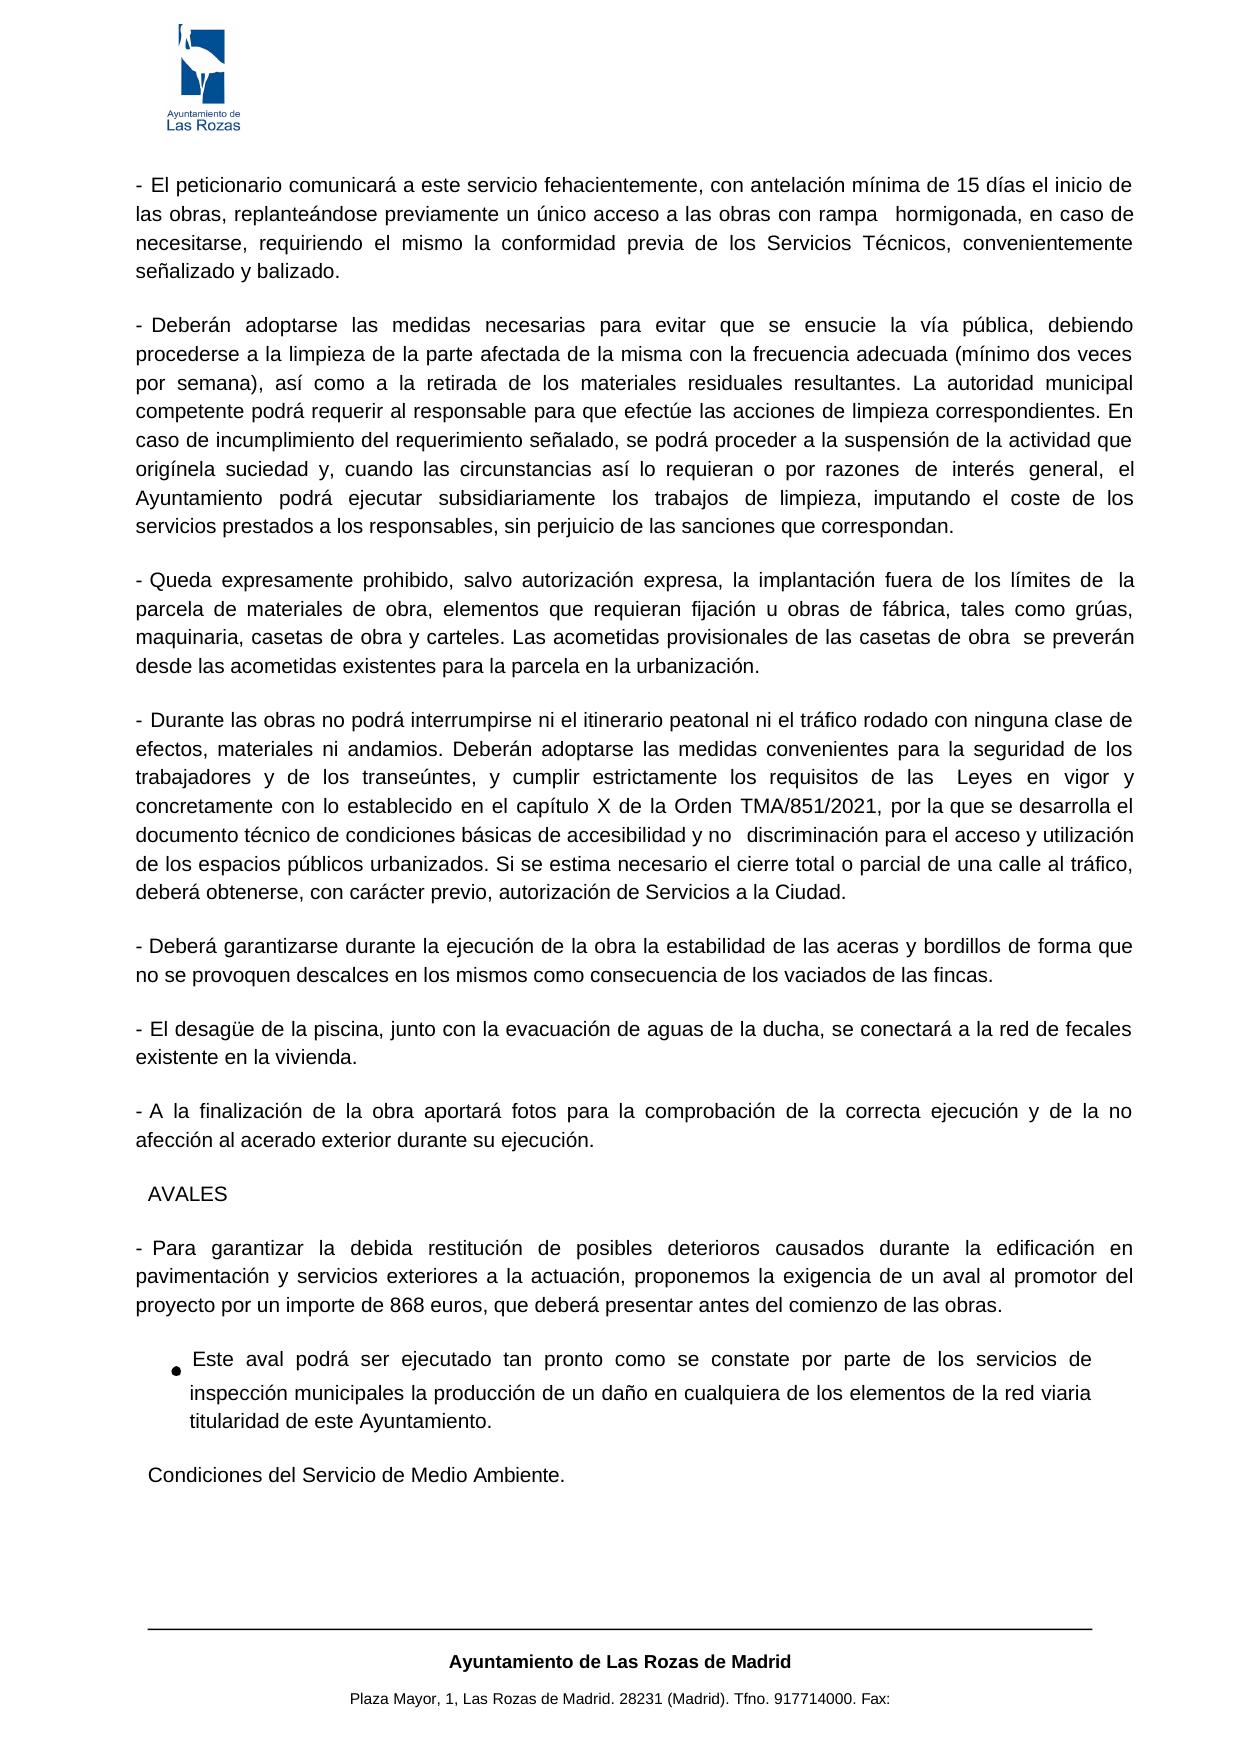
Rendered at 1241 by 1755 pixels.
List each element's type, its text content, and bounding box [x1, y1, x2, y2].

list Deberá garantizarse durante la ejecución de la obra la estabilidad de las aceras y bordillos de forma que no se provoquen descalces en los mismos como consecuencia de los vaciados de las fincas. [135, 934, 1134, 987]
text AVALES [148, 1181, 1134, 1205]
list Queda expresamente prohibido, salvo autorización expresa, la implantación fuera de los límites de la parcela de materiales de obra, elementos que requieran fijación u obras de fábrica, tales como grúas, maquinaria, casetas de obra y carteles. Las acometidas provisionales de las casetas de obra se preverán desde las acometidas existentes para la parcela en la urbanización. [135, 568, 1134, 678]
list Durante las obras no podrá interrumpirse ni el itinerario peatonal ni el tráfico rodado con ninguna clase de efectos, materiales ni andamios. Deberán adoptarse las medidas convenientes para la seguridad de los trabajadores y de los transeúntes, y cumplir estrictamente los requisitos de las Leyes en vigor y concretamente con lo establecido en el capítulo X de la Orden TMA/851/2021, por la que se desarrolla el documento técnico de condiciones básicas de accesibilidad y no discriminación para el acceso y utilización de los espacios públicos urbanizados. Si se estima necesario el cierre total o parcial de una calle al tráfico, deberá obtenerse, con carácter previo, autorización de Servicios a la Ciudad. [135, 708, 1134, 904]
text Condiciones del Servicio de Medio Ambiente. [148, 1463, 1134, 1487]
list Deberán adoptarse las medidas necesarias para evitar que se ensucie la vía pública, debiendo procederse a la limpieza de la parte afectada de la misma con la frecuencia adecuada (mínimo dos veces por semana), así como a la retirada de los materiales residuales resultantes. La autoridad municipal competente podrá requerir al responsable para que efectúe las acciones de limpieza correspondientes. En caso de incumplimiento del requerimiento señalado, se podrá proceder a la suspensión de la actividad que origínela suciedad y, cuando las circunstancias así lo requieran o por razones de interés general, el Ayuntamiento podrá ejecutar subsidiariamente los trabajos de limpieza, imputando el coste de los servicios prestados a los responsables, sin perjuicio de las sanciones que correspondan. [135, 313, 1134, 538]
list El peticionario comunicará a este servicio fehacientemente, con antelación mínima de 15 días el inicio de las obras, replanteándose previamente un único acceso a las obras con rampa hormigonada, en caso de necesitarse, requiriendo el mismo la conformidad previa de los Servicios Técnicos, convenientemente señalizado y balizado. [135, 173, 1134, 283]
list Para garantizar la debida restitución de posibles deterioros causados durante la edificación en pavimentación y servicios exteriores a la actuación, proponemos la exigencia de un aval al promotor del proyecto por un importe de 868 euros, que deberá presentar antes del comienzo de las obras. [135, 1236, 1134, 1317]
list A la finalización de la obra aportará fotos para la comprobación de la correcta ejecución y de la no afección al acerado exterior durante su ejecución. [135, 1099, 1134, 1152]
list El desagüe de la piscina, junto con la evacuación de aguas de la ducha, se conectará a la red de fecales existente en la vivienda. [135, 1016, 1134, 1069]
text Este aval podrá ser ejecutado tan pronto como se constate por parte de los servicios de inspección municipales la producción de un daño en cualquiera de los elementos de la red viaria titularidad de este Ayuntamiento. [171, 1347, 1093, 1433]
